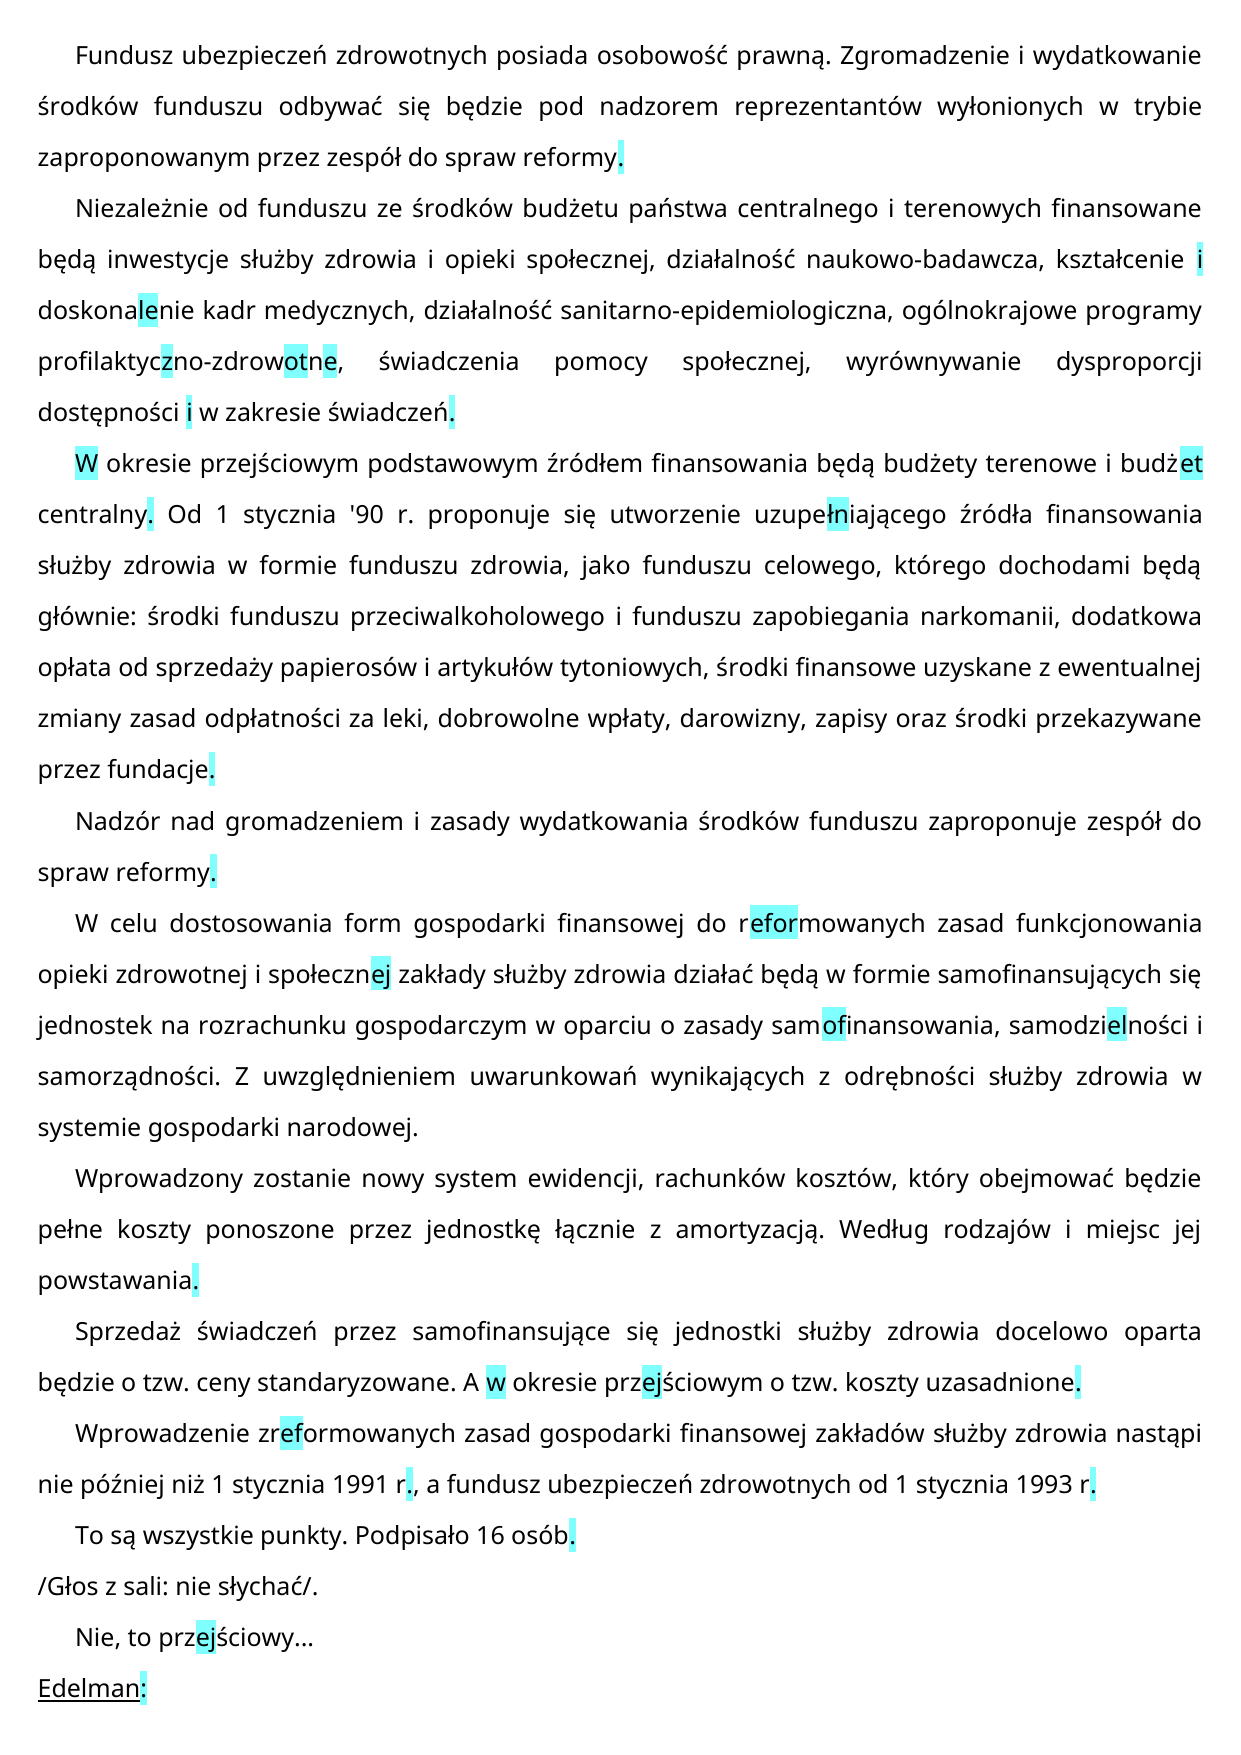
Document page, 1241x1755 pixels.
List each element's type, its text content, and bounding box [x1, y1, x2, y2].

text /Głos z sali: nie słychać/. [37, 1569, 1203, 1603]
text W celu dostosowania form gospodarki finansowej do reformowanych zasad funkcjonowania opieki zdrowotnej i społecznej zakłady służby zdrowia działać będą w formie samofinansujących się jednostek na rozrachunku gospodarczym w oparciu o zasady samofinansowania, samodzielności i samorządności. Z uwzględnieniem uwarunkowań wynikających z odrębności służby zdrowia w systemie gospodarki narodowej. [37, 905, 1203, 1143]
text Wprowadzenie zreformowanych zasad gospodarki finansowej zakładów służby zdrowia nastąpi nie później niż 1 stycznia 1991 r., a fundusz ubezpieczeń zdrowotnych od 1 stycznia 1993 r. [37, 1416, 1203, 1501]
text Edelman: [37, 1671, 1203, 1705]
text Nadzór nad gromadzeniem i zasady wydatkowania środków funduszu zaproponuje zespół do spraw reformy. [37, 803, 1203, 888]
text Sprzedaż świadczeń przez samofinansujące się jednostki służby zdrowia docelowo oparta będzie o tzw. ceny standaryzowane. A w okresie przejściowym o tzw. koszty uzasadnione. [37, 1313, 1203, 1399]
text To są wszystkie punkty. Podpisało 16 osób. [37, 1518, 1203, 1552]
text W okresie przejściowym podstawowym źródłem finansowania będą budżety terenowe i budżet centralny. Od 1 stycznia '90 r. proponuje się utworzenie uzupełniającego źródła finansowania służby zdrowia w formie funduszu zdrowia, jako funduszu celowego, którego dochodami będą głównie: środki funduszu przeciwalkoholowego i funduszu zapobiegania narkomanii, dodatkowa opłata od sprzedaży papierosów i artykułów tytoniowych, środki finansowe uzyskane z ewentualnej zmiany zasad odpłatności za leki, dobrowolne wpłaty, darowizny, zapisy oraz środki przekazywane przez fundacje. [37, 446, 1203, 786]
text Nie, to przejściowy... [37, 1620, 1203, 1654]
text Fundusz ubezpieczeń zdrowotnych posiada osobowość prawną. Zgromadzenie i wydatkowanie środków funduszu odbywać się będzie pod nadzorem reprezentantów wyłonionych w trybie zaproponowanym przez zespół do spraw reformy. [37, 37, 1203, 174]
text Wprowadzony zostanie nowy system ewidencji, rachunków kosztów, który obejmować będzie pełne koszty ponoszone przez jednostkę łącznie z amortyzacją. Według rodzajów i miejsc jej powstawania. [37, 1160, 1203, 1297]
text Niezależnie od funduszu ze środków budżetu państwa centralnego i terenowych finansowane będą inwestycje służby zdrowia i opieki społecznej, działalność naukowo-badawcza, kształcenie i doskonalenie kadr medycznych, działalność sanitarno-epidemiologiczna, ogólnokrajowe programy profilaktyczno-zdrowotne, świadczenia pomocy społecznej, wyrównywanie dysproporcji dostępności i w zakresie świadczeń. [37, 191, 1203, 429]
